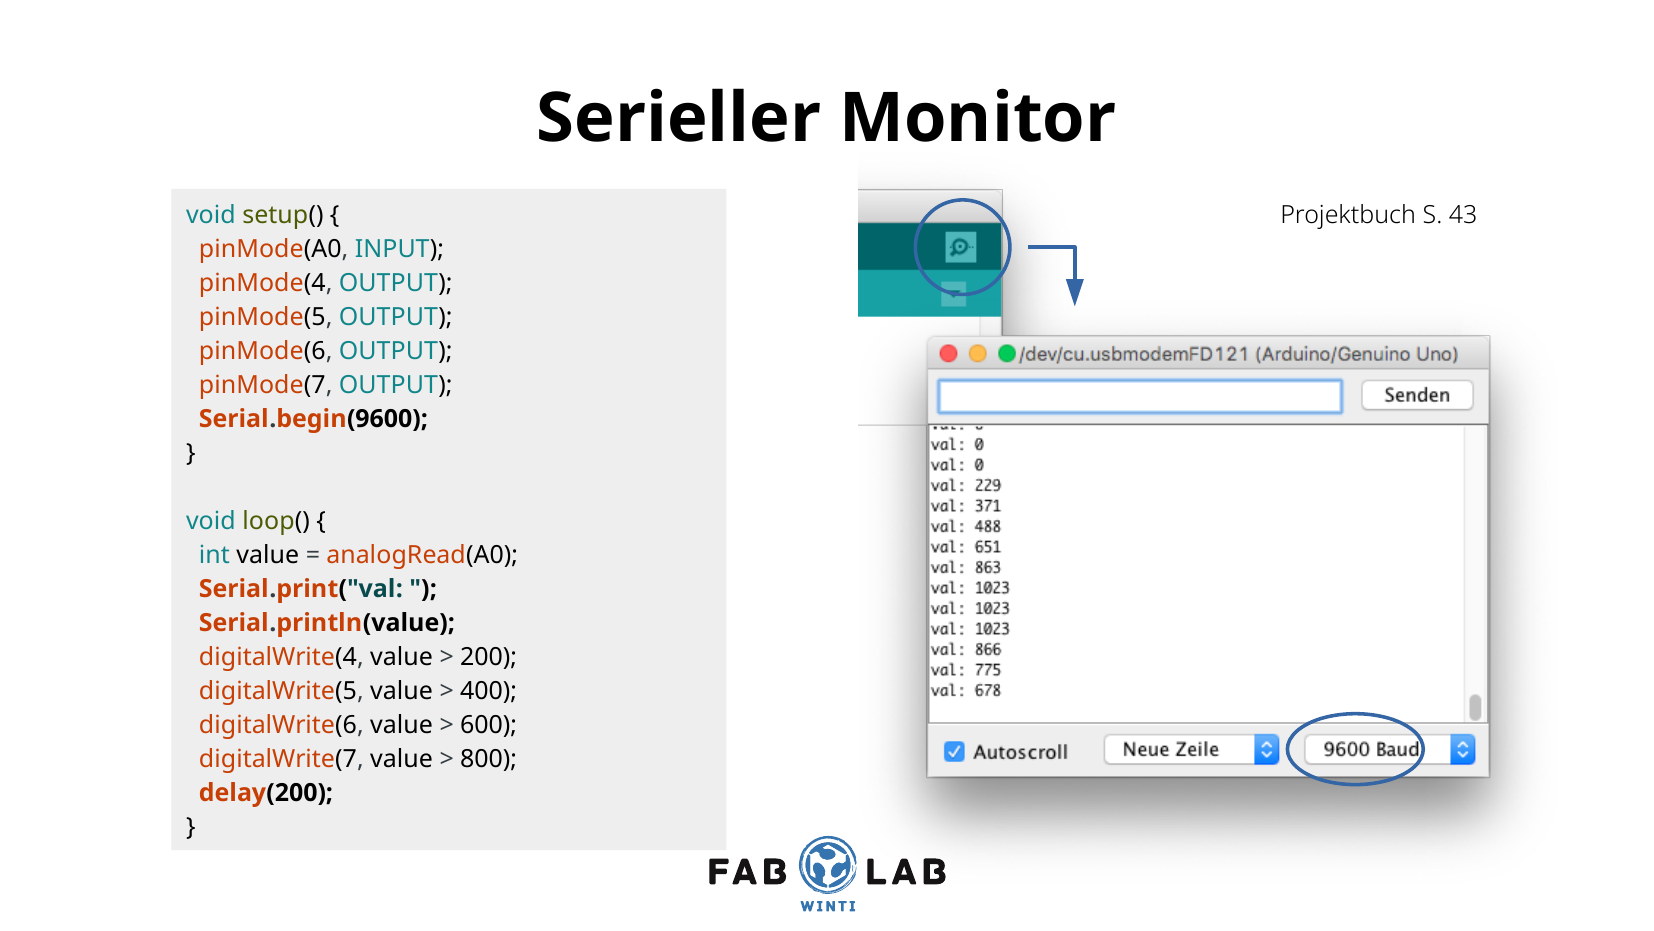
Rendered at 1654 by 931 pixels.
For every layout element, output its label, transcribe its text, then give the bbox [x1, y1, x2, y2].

text_box Projektbuch S. 43 [1265, 188, 1483, 234]
picture [858, 193, 1559, 885]
text_box void setup() { pinMode(A0, INPUT); pinMode(4, OUTPUT); pinMode(5, OUTPUT); pinMode(6, OUTPUT); pinMode(7, OUTPUT); Serial.begin(9600); } void loop() { int value = analogRead(A0); Serial.print("val: "); Serial.println(value); digitalWrite(4, value > 200); digitalWrite(5, value > 400); digitalWrite(6, value > 600); digitalWrite(7, value > 800); delay(200); } [171, 188, 727, 798]
title Serieller Monitor [82, 37, 1571, 193]
